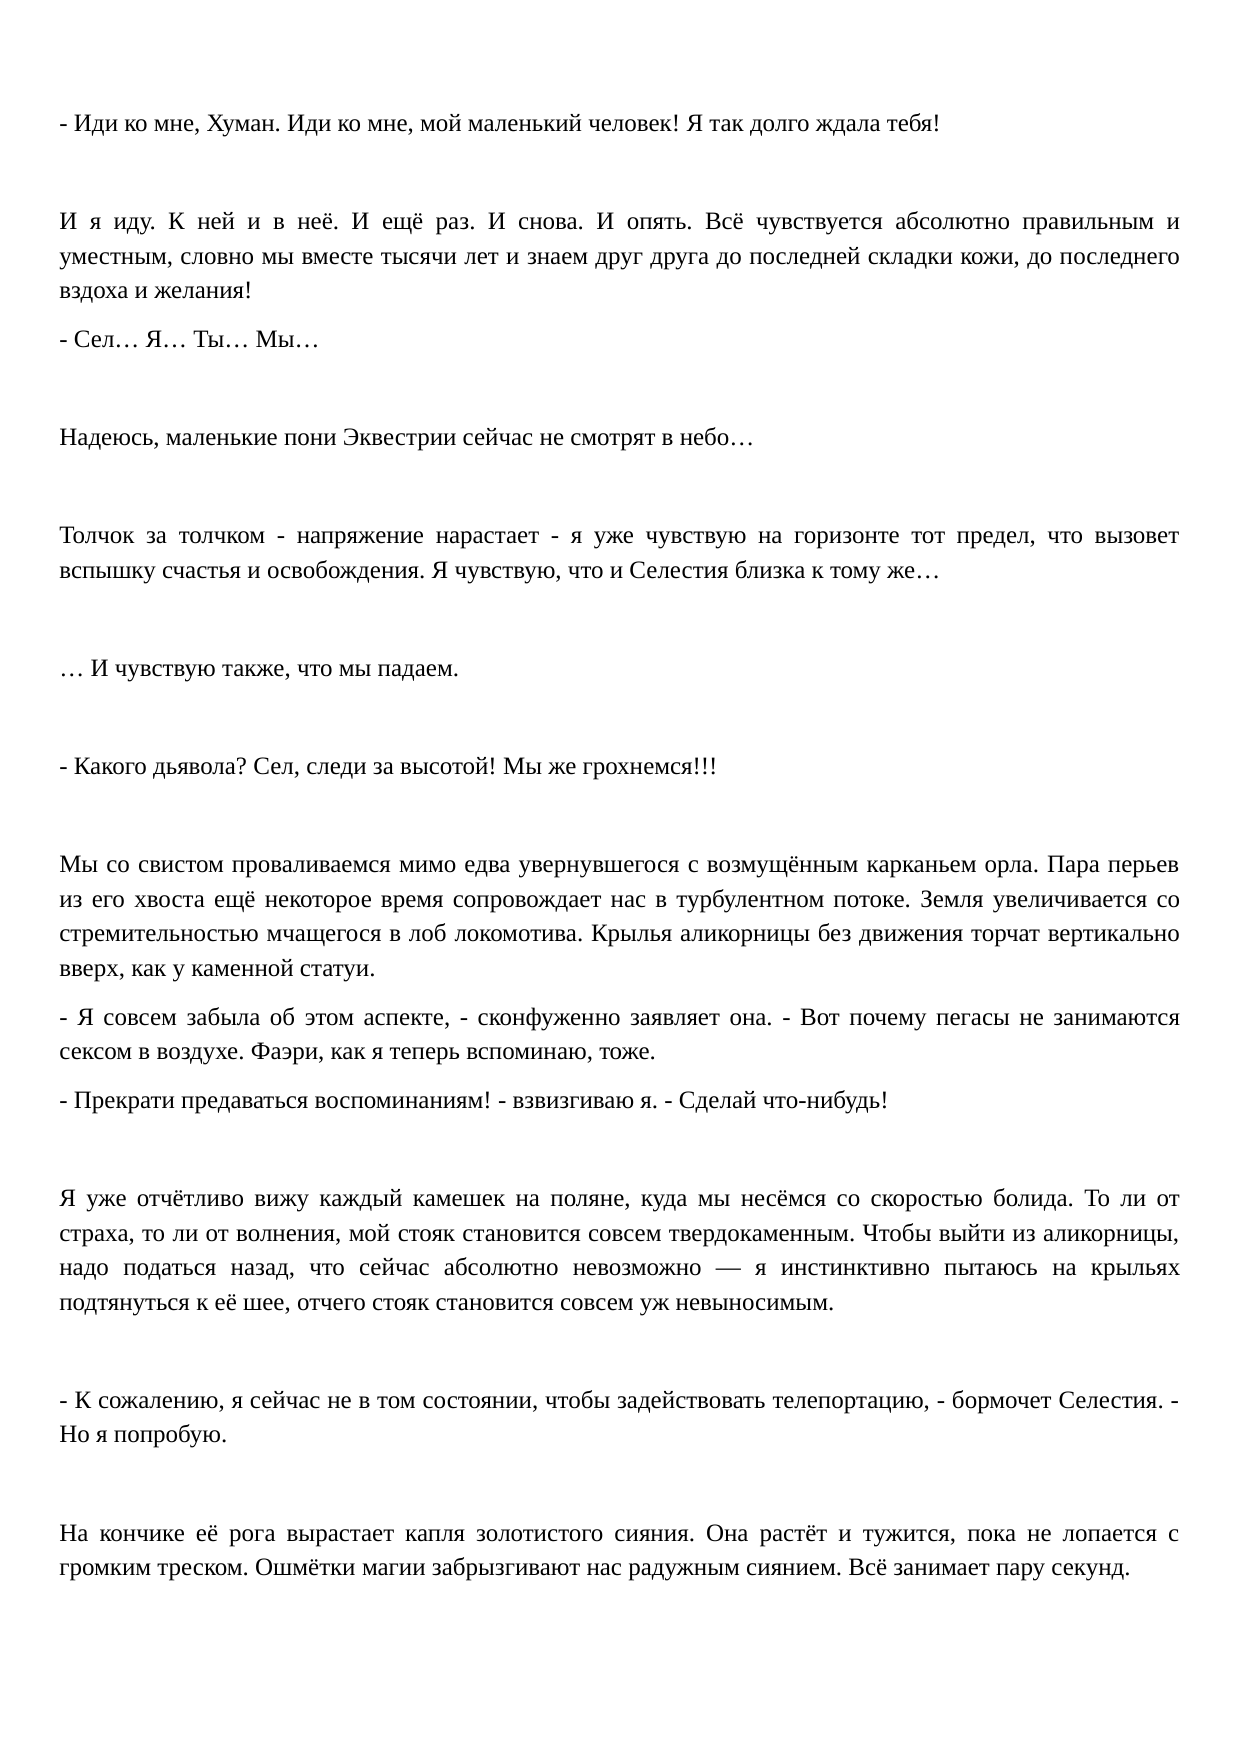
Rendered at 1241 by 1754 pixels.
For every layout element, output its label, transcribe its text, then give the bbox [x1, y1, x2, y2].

text - Я совсем забыла об этом аспекте, - сконфуженно заявляет она. - Вот почему пегасы не занимаются сексом в воздухе. Фаэри, как я теперь вспоминаю, тоже. [59, 1002, 1181, 1065]
text Мы со свистом проваливаемся мимо едва увернувшегося с возмущённым карканьем орла. Пара перьев из его хвоста ещё некоторое время сопровождает нас в турбулентном потоке. Земля увеличивается со стремительностью мчащегося в лоб локомотива. Крылья аликорницы без движения торчат вертикально вверх, как у каменной статуи. [59, 849, 1181, 982]
text И я иду. К ней и в неё. И ещё раз. И снова. И опять. Всё чувствуется абсолютно правильным и уместным, словно мы вместе тысячи лет и знаем друг друга до последней складки кожи, до последнего вздоха и желания! [59, 206, 1181, 304]
text На кончике её рога вырастает капля золотистого сияния. Она растёт и тужится, пока не лопается с громким треском. Ошмётки магии забрызгивают нас радужным сиянием. Всё занимает пару секунд. [59, 1518, 1181, 1581]
text - К сожалению, я сейчас не в том состоянии, чтобы задействовать телепортацию, - бормочет Селестия. - Но я попробую. [59, 1385, 1181, 1448]
text Надеюсь, маленькие пони Эквестрии сейчас не смотрят в небо… [59, 422, 1181, 451]
text Я уже отчётливо вижу каждый камешек на поляне, куда мы несёмся со скоростью болида. То ли от страха, то ли от волнения, мой стояк становится совсем твердокаменным. Чтобы выйти из аликорницы, надо податься назад, что сейчас абсолютно невозможно — я инстинктивно пытаюсь на крыльях подтянуться к её шее, отчего стояк становится совсем уж невыносимым. [59, 1183, 1181, 1316]
text - Прекрати предаваться воспоминаниям! - взвизгиваю я. - Сделай что-нибудь! [59, 1085, 1181, 1114]
text … И чувствую также, что мы падаем. [59, 653, 1181, 682]
text - Иди ко мне, Хуман. Иди ко мне, мой маленький человек! Я так долго ждала тебя! [59, 108, 1181, 137]
text Толчок за толчком - напряжение нарастает - я уже чувствую на горизонте тот предел, что вызовет вспышку счастья и освобождения. Я чувствую, что и Селестия близка к тому же… [59, 521, 1181, 584]
text - Какого дьявола? Сел, следи за высотой! Мы же грохнемся!!! [59, 751, 1181, 780]
text - Сел… Я… Ты… Мы… [59, 324, 1181, 353]
